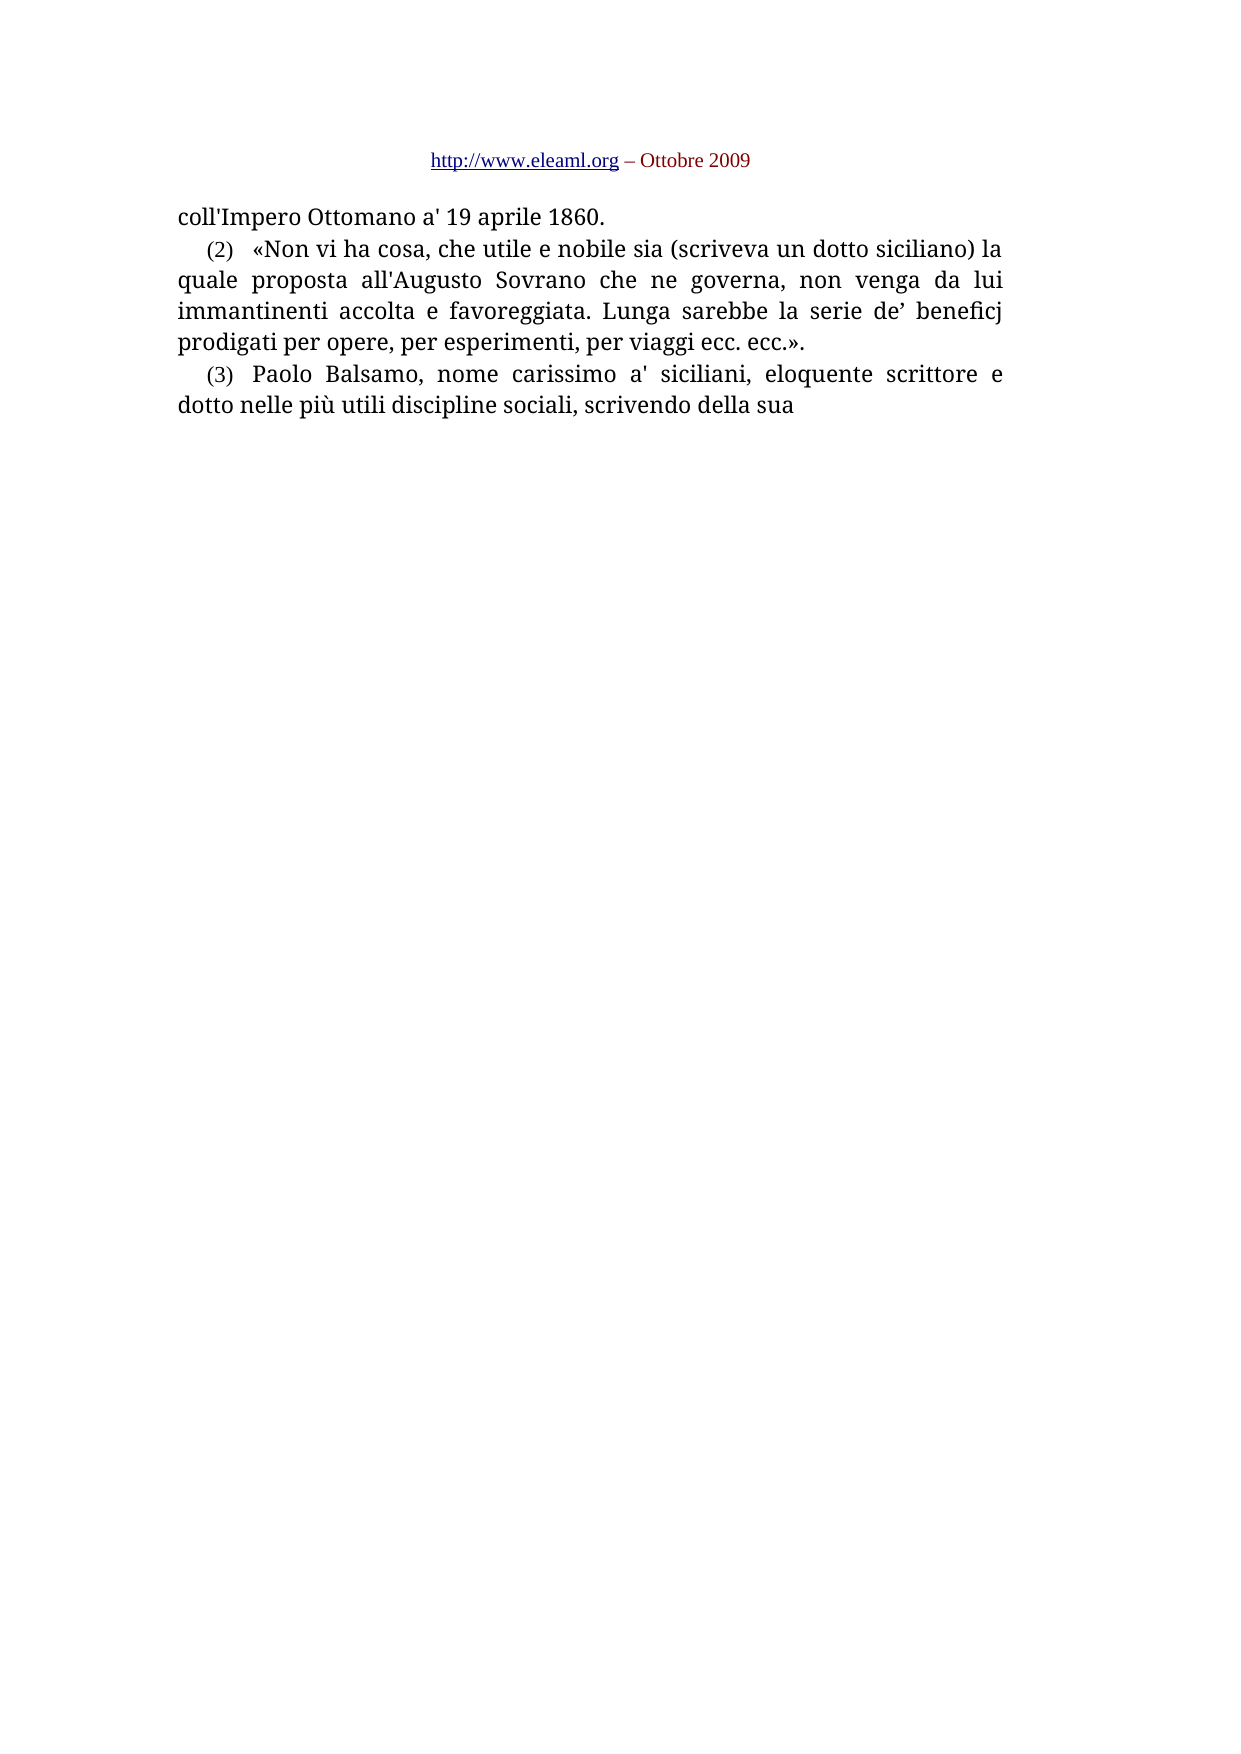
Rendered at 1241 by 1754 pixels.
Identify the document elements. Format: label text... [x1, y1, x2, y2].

list Paolo Balsamo, nome carissimo a' siciliani, eloquente scrittore e dotto nelle più utili discipline sociali, scrivendo della sua [177, 357, 1004, 420]
list «Non vi ha cosa, che utile e nobile sia (scriveva un dotto siciliano) la quale proposta all'Augusto Sovrano che ne governa, non venga da lui immantinenti accolta e favoreggiata. Lunga sarebbe la serie de’ beneficj prodigati per opere, per esperimenti, per viaggi ecc. ecc.». [177, 232, 1004, 357]
text coll'Impero Ottomano a' 19 aprile 1860. [177, 201, 1004, 232]
